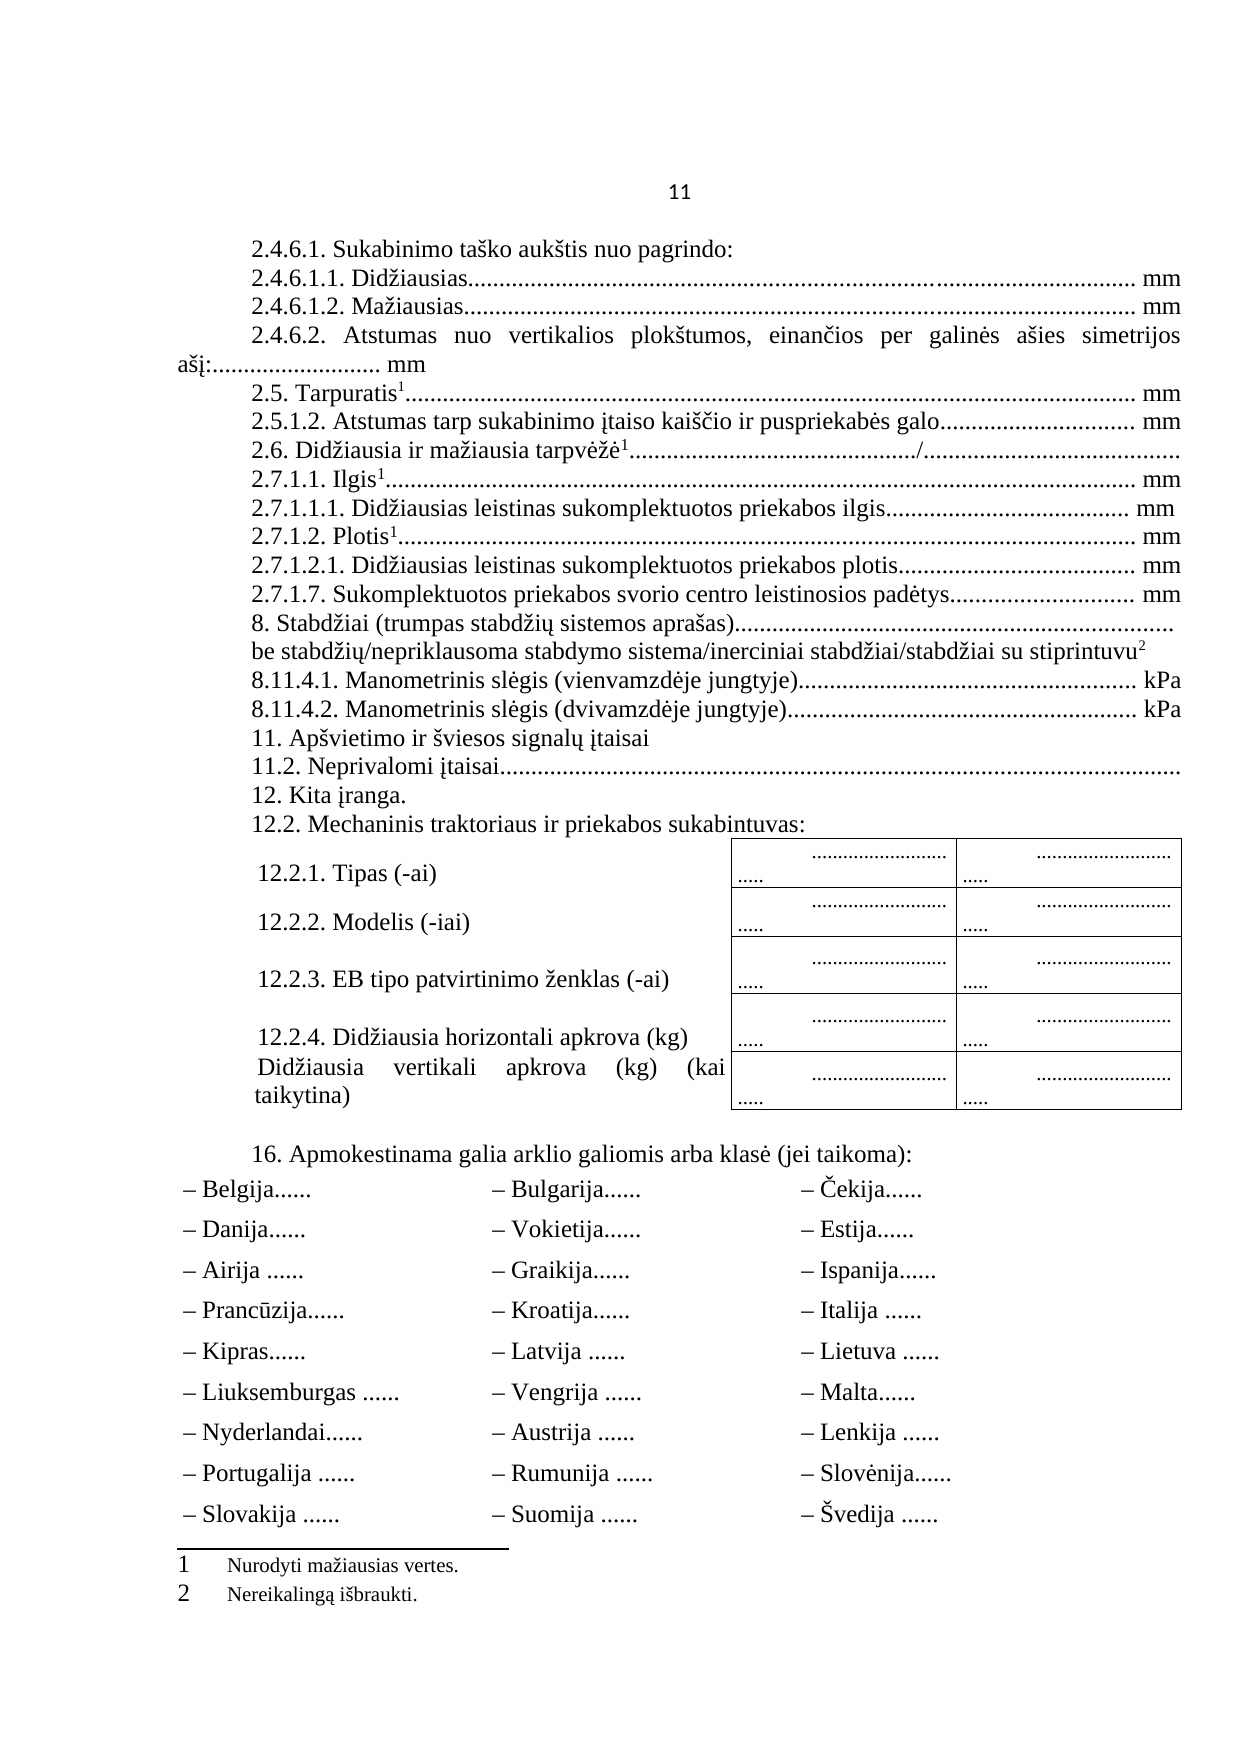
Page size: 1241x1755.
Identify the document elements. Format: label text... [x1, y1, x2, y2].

text Nereikalingą išbraukti. [177, 1578, 1181, 1606]
text 2.4.6.2. Atstumas nuo vertikalios plokštumos, einančios per galinės ašies simetrijos ašį:........................... mm [177, 320, 1181, 378]
table_cell – Danija...... [177, 1208, 486, 1249]
table_cell – Nyderlandai...... [177, 1411, 486, 1452]
table_cell 12.2.3. EB tipo patvirtinimo ženklas (-ai) [177, 936, 731, 993]
table_cell Didžiausia vertikali apkrova (kg) (kai taikytina) [177, 1051, 731, 1109]
table_cell – Slovakija ...... [177, 1493, 486, 1533]
text 2.5. Tarpuratis .......................................... mm [177, 378, 1181, 406]
table_cell – Lenkija ...... [795, 1411, 1122, 1452]
text 11.2. Neprivalomi įtaisai ............................ [177, 751, 1181, 780]
text 2.7.1.7. Sukomplektuotos priekabos svorio centro leistinosios padėtys mm [177, 579, 1181, 608]
table_cell – Latvija ...... [486, 1330, 795, 1371]
table_cell – Kipras...... [177, 1330, 486, 1371]
table_cell – Estija...... [795, 1208, 1122, 1249]
table_header – Bulgarija...... [486, 1168, 795, 1208]
table_cell – Slovėnija...... [795, 1452, 1122, 1493]
text 2.5.1.2. Atstumas tarp sukabinimo įtaiso kaiščio ir puspriekabės galo mm [177, 406, 1181, 435]
table_cell 12.2.4. Didžiausia horizontali apkrova (kg) [177, 993, 731, 1051]
table_cell ............................... [957, 994, 1181, 1051]
table_cell 12.2.2. Modelis (-iai) [177, 887, 731, 936]
table_cell – Liuksemburgas ...... [177, 1371, 486, 1411]
table_header – Čekija...... [795, 1168, 1122, 1208]
text be stabdžių/nepriklausoma stabdymo sistema/inerciniai stabdžiai/stabdžiai su stiprintuvu [177, 636, 1181, 665]
text 2.4.6.1.2. Mažiausias ................................ mm [177, 291, 1181, 320]
table_cell – Prancūzija...... [177, 1290, 486, 1330]
table_cell – Rumunija ...... [486, 1452, 795, 1493]
text 11. Apšvietimo ir šviesos signalų įtaisai [177, 723, 1181, 751]
table_header 12.2.1. Tipas (-ai) [177, 838, 731, 887]
table_cell – Graikija...... [486, 1249, 795, 1289]
table_header – Belgija...... [177, 1168, 486, 1208]
text 12.2. Mechaninis traktoriaus ir priekabos sukabintuvas: [177, 809, 1181, 838]
text 8. Stabdžiai (trumpas stabdžių sistemos aprašas) [177, 608, 1181, 636]
text 2.7.1.1. Ilgis1 ............................................ mm [177, 464, 1181, 493]
text Nurodyti mažiausias vertes. [177, 1549, 1181, 1578]
table_cell – Lietuva ...... [795, 1330, 1122, 1371]
text 8.11.4.2. Manometrinis slėgis (dvivamzdėje jungtyje) kPa [177, 694, 1181, 723]
table_cell – Vengrija ...... [486, 1371, 795, 1411]
table_header ............................... [957, 839, 1181, 887]
text 2.7.1.2.1. Didžiausias leistinas sukomplektuotos priekabos plotis mm [177, 550, 1181, 579]
table_cell ............................... [732, 937, 956, 993]
text 2.7.1.2. Plotis1 .......................................... mm [177, 521, 1181, 550]
table_cell – Malta...... [795, 1371, 1122, 1411]
table_cell ............................... [957, 888, 1181, 936]
table_cell – Portugalija ...... [177, 1452, 486, 1493]
table_cell – Airija ...... [177, 1249, 486, 1289]
table_cell ............................... [732, 1052, 956, 1109]
table_cell ............................... [732, 994, 956, 1051]
table_cell ............................... [732, 888, 956, 936]
text 16. Apmokestinama galia arklio galiomis arba klasė (jei taikoma): [177, 1139, 1181, 1168]
table_cell – Italija ...... [795, 1290, 1122, 1330]
table_cell – Kroatija...... [486, 1290, 795, 1330]
table_cell ............................... [957, 937, 1181, 993]
text 12. Kita įranga. [177, 780, 1181, 809]
table_cell – Vokietija...... [486, 1208, 795, 1249]
table_cell ............................... [957, 1052, 1181, 1109]
text 2.4.6.1.1. Didžiausias ................................ mm [177, 263, 1181, 291]
text 2.7.1.1.1. Didžiausias leistinas sukomplektuotos priekabos ilgis mm [177, 493, 1181, 521]
table_cell – Švedija ...... [795, 1493, 1122, 1533]
text 8.11.4.1. Manometrinis slėgis (vienvamzdėje jungtyje) kPa [177, 665, 1181, 694]
table_cell – Ispanija...... [795, 1249, 1122, 1289]
table_cell – Suomija ...... [486, 1493, 795, 1533]
table_header ............................... [732, 839, 956, 887]
text 2.6. Didžiausia ir mažiausia tarpvėžė1............................................../ [177, 435, 1181, 464]
text 2.4.6.1. Sukabinimo taško aukštis nuo pagrindo: [177, 234, 1181, 263]
table_cell – Austrija ...... [486, 1411, 795, 1452]
